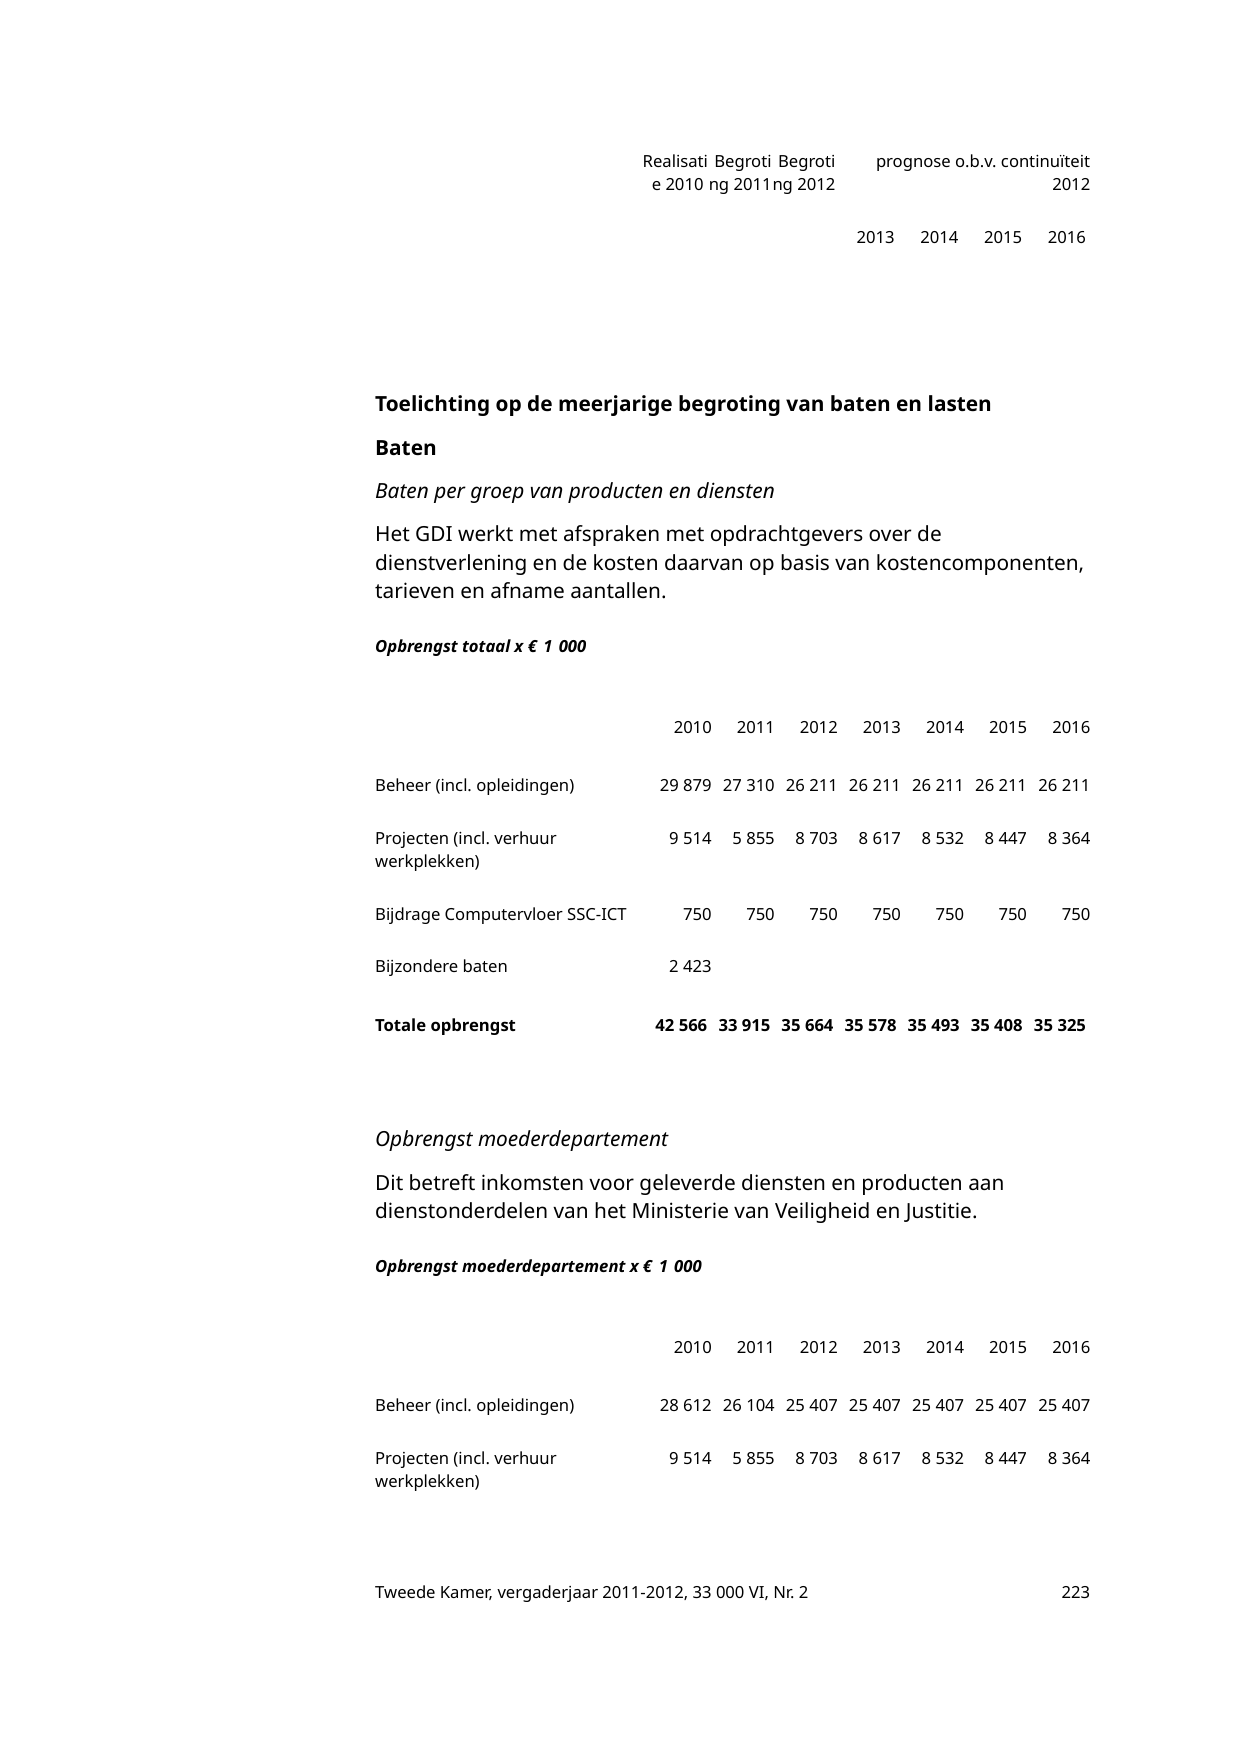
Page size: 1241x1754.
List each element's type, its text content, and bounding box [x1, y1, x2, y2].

table_cell 8 532 [901, 827, 964, 902]
table_cell [1027, 955, 1090, 1013]
table_header 2016 [1027, 1335, 1090, 1394]
table_cell [375, 278, 637, 331]
table_header 2015 [964, 1335, 1027, 1394]
table_cell [708, 278, 771, 331]
table_header 2012 [775, 1335, 838, 1394]
table_cell [838, 955, 901, 1013]
table_cell 25 407 [838, 1394, 901, 1446]
table_cell 8 447 [964, 827, 1027, 902]
table_header [375, 716, 648, 774]
text Opbrengst totaal x € 1 000 [375, 635, 1090, 658]
table_cell Projecten (incl. verhuur werkplekken) [375, 1446, 648, 1522]
table_cell [1026, 278, 1090, 331]
table_header 2010 [648, 716, 711, 774]
table_header 2012 [775, 716, 838, 774]
table_cell 26 211 [1027, 774, 1090, 827]
table_cell [771, 278, 835, 331]
table_cell 9 514 [648, 827, 711, 902]
table_header 2014 [901, 1335, 964, 1394]
table_cell [899, 278, 963, 331]
table_cell Bijdrage Computervloer SSC-ICT [375, 902, 648, 955]
table_cell 26 211 [964, 774, 1027, 827]
text Dit betreft inkomsten voor geleverde diensten en producten aan dienstonderdelen van het Ministerie van Veiligheid en Justitie. [375, 1168, 1090, 1225]
table_cell 26 211 [775, 774, 838, 827]
table_cell 750 [1027, 902, 1090, 955]
text Baten [375, 433, 1090, 461]
table_header 2016 [1027, 716, 1090, 774]
table_cell 35 325 [1027, 1013, 1090, 1066]
table_cell 25 407 [775, 1394, 838, 1446]
table_header 2011 [711, 1335, 774, 1394]
table_cell 750 [775, 902, 838, 955]
table_cell 8 703 [775, 1446, 838, 1522]
table_cell 750 [648, 902, 711, 955]
table_cell 8 364 [1027, 827, 1090, 902]
table_cell 2016 [1026, 225, 1090, 278]
table_header [375, 1335, 648, 1394]
table_cell 33 915 [711, 1013, 774, 1066]
table_cell 25 407 [1027, 1394, 1090, 1446]
table_header 2013 [838, 716, 901, 774]
table_cell 2015 [963, 225, 1026, 278]
table_cell [964, 955, 1027, 1013]
table_cell 2014 [899, 225, 963, 278]
table_header 2015 [964, 716, 1027, 774]
table_cell 8 703 [775, 827, 838, 902]
table_cell 26 211 [901, 774, 964, 827]
table_cell 2 423 [648, 955, 711, 1013]
table_cell 8 364 [1027, 1446, 1090, 1522]
table_cell Bijzondere baten [375, 955, 648, 1013]
table_header Begroting 2012 [771, 150, 835, 278]
table_cell [775, 955, 838, 1013]
table_header prognose o.b.v. continuïteit 2012 [835, 150, 1090, 225]
table_header 2014 [901, 716, 964, 774]
table_cell 27 310 [711, 774, 774, 827]
table_header 2010 [648, 1335, 711, 1394]
table_cell 8 617 [838, 1446, 901, 1522]
table_cell 28 612 [648, 1394, 711, 1446]
table_cell 750 [964, 902, 1027, 955]
table_cell 8 617 [838, 827, 901, 902]
table_header Begroting 2011 [708, 150, 771, 278]
table_cell 35 664 [775, 1013, 838, 1066]
table_cell 8 532 [901, 1446, 964, 1522]
text Baten per groep van producten en diensten [375, 476, 1090, 504]
table_cell 25 407 [901, 1394, 964, 1446]
table_header 2013 [838, 1335, 901, 1394]
table_header 2011 [711, 716, 774, 774]
table_cell Beheer (incl. opleidingen) [375, 1394, 648, 1446]
table_cell 2013 [835, 225, 899, 278]
table_header Realisatie 2010 [637, 150, 708, 278]
table_cell [711, 955, 774, 1013]
table_cell [901, 955, 964, 1013]
table_cell Beheer (incl. opleidingen) [375, 774, 648, 827]
table_cell 26 104 [711, 1394, 774, 1446]
table_cell 750 [711, 902, 774, 955]
table_cell 9 514 [648, 1446, 711, 1522]
table_cell [835, 278, 899, 331]
table_cell 25 407 [964, 1394, 1027, 1446]
text Opbrengst moederdepartement [375, 1124, 1090, 1153]
table_cell 35 408 [964, 1013, 1027, 1066]
table_cell 750 [838, 902, 901, 955]
table_cell [963, 278, 1026, 331]
table_cell 5 855 [711, 827, 774, 902]
table_cell 750 [901, 902, 964, 955]
text Het GDI werkt met afspraken met opdrachtgevers over de dienstverlening en de kosten daarvan op basis van kostencomponenten, tarieven en afname aantallen. [375, 519, 1090, 605]
table_cell 35 578 [838, 1013, 901, 1066]
table_cell 35 493 [901, 1013, 964, 1066]
table_cell 42 566 [648, 1013, 711, 1066]
table_cell 5 855 [711, 1446, 774, 1522]
table_cell 8 447 [964, 1446, 1027, 1522]
table_cell Totale opbrengst [375, 1013, 648, 1066]
table_cell 26 211 [838, 774, 901, 827]
table_cell 29 879 [648, 774, 711, 827]
table_cell [637, 278, 708, 331]
text Toelichting op de meerjarige begroting van baten en lasten [375, 389, 1090, 418]
table_header [375, 150, 637, 278]
table_cell Projecten (incl. verhuur werkplekken) [375, 827, 648, 902]
text Opbrengst moederdepartement x € 1 000 [375, 1255, 1090, 1277]
